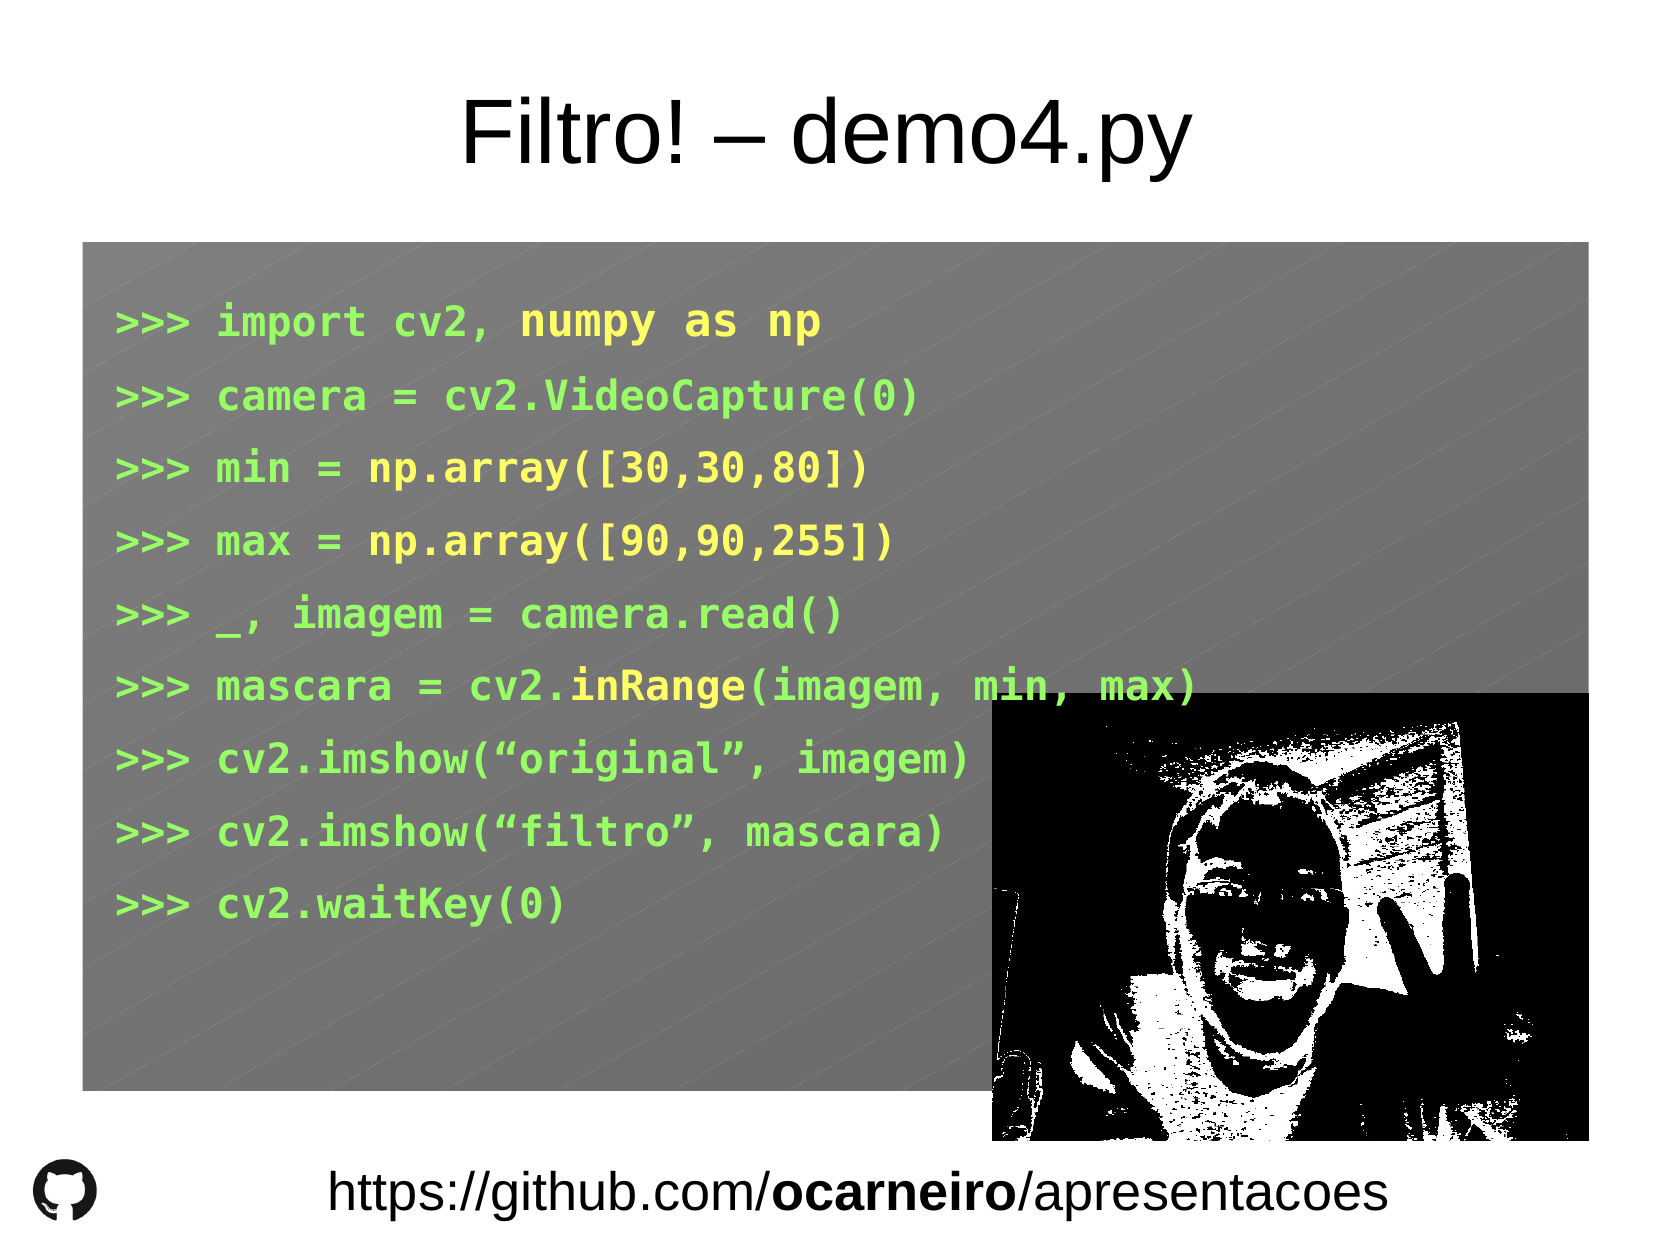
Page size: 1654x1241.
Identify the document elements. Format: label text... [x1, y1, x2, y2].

text_box https://github.com/ocarneiro/apresentacoes [106, 1153, 1612, 1241]
title Filtro! – demo4.py [82, 49, 1571, 214]
text_box >>> import cv2, numpy as np >>> camera = cv2.VideoCapture(0) >>> min = np.array([30,30,80]) >>> max = np.array([90,90,255]) >>> _, imagem = camera.read() >>> mascara = cv2.inRange(imagem, min, max) >>> cv2.imshow(“original”, imagem) >>> cv2.imshow(“filtro”, mascara) >>> cv2.waitKey(0) [100, 259, 1554, 1055]
picture [29, 1157, 99, 1223]
picture [992, 693, 1589, 1141]
text_box [82, 242, 1589, 1091]
